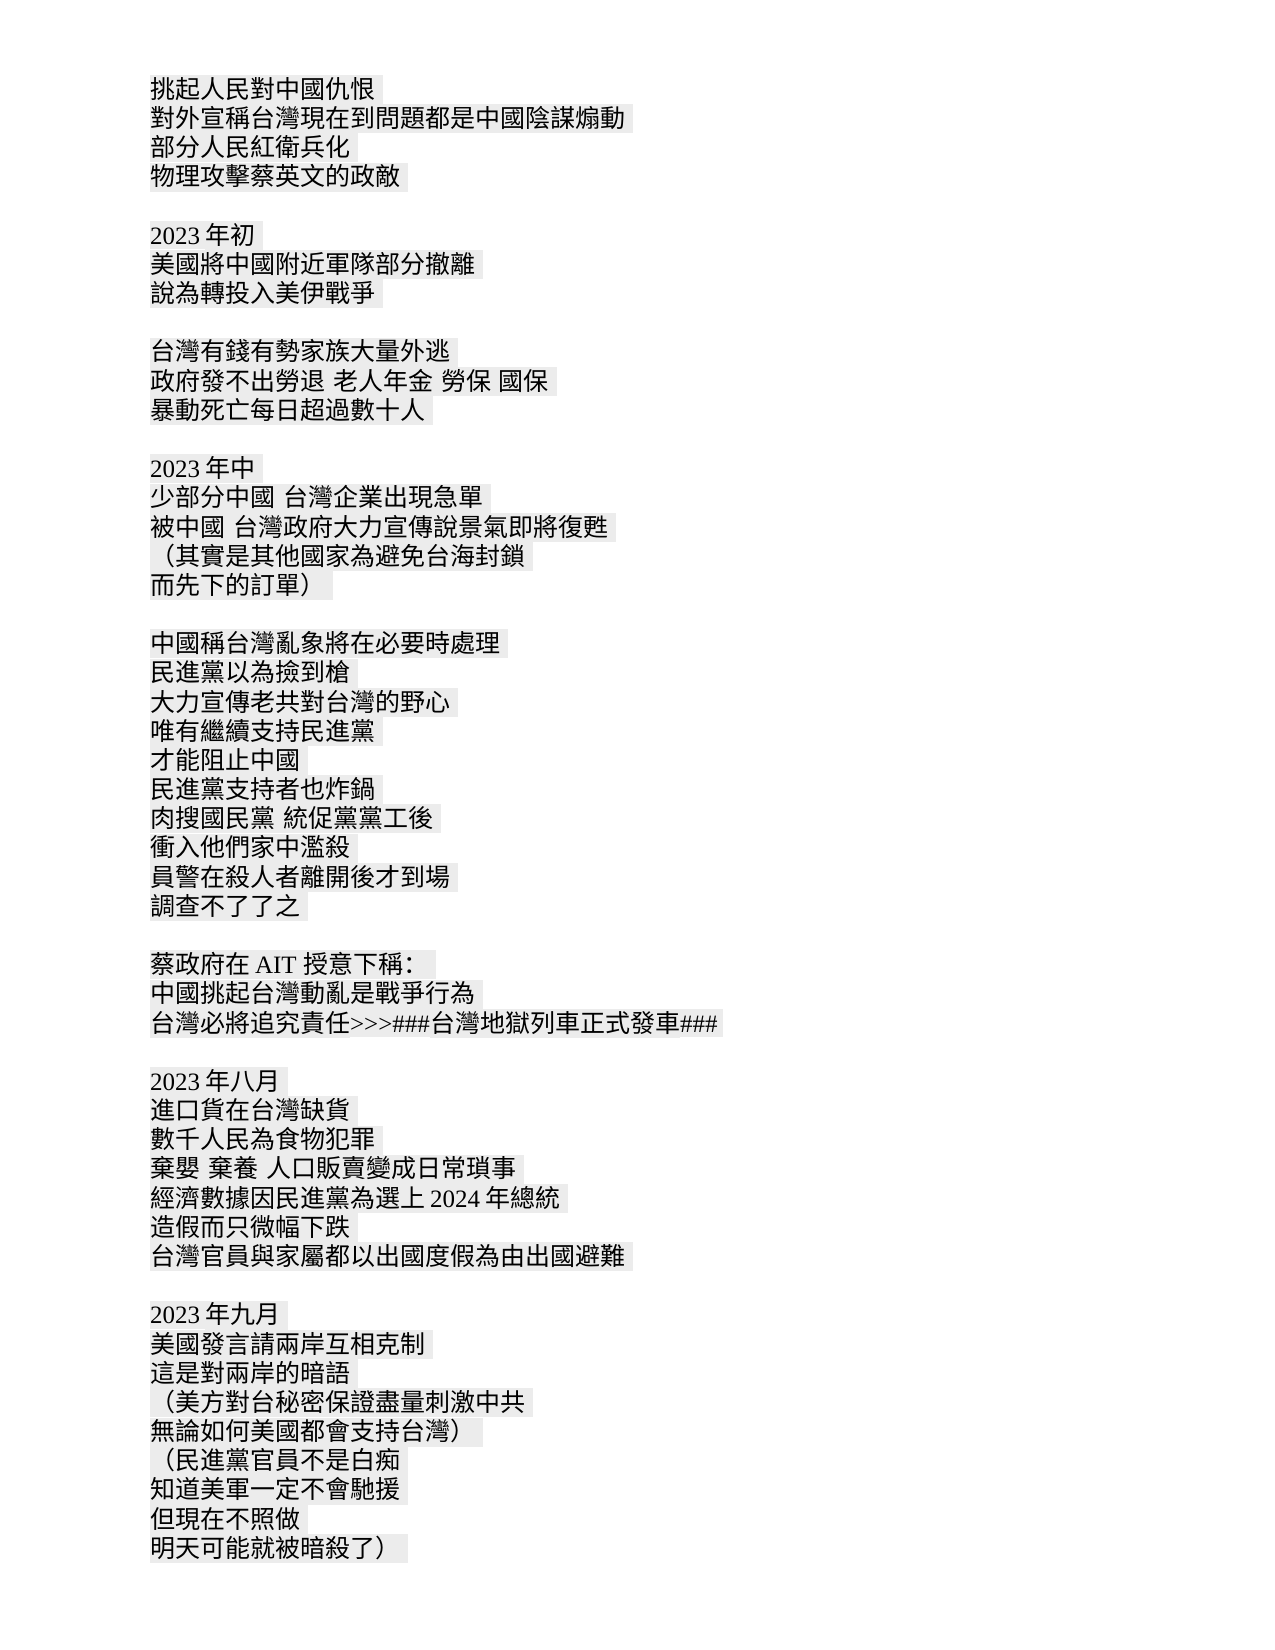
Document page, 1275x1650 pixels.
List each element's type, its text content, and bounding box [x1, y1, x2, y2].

text 挑起人民對中國仇恨 對外宣稱台灣現在到問題都是中國陰謀煽動 部分人民紅衛兵化 物理攻擊蔡英文的政敵 2023年初 美國將中國附近軍隊部分撤離 說為轉投入美伊戰爭 台灣有錢有勢家族大量外逃 政府發不出勞退 老人年金 勞保 國保 暴動死亡每日超過數十人 2023年中 少部分中國 台灣企業出現急單 被中國 台灣政府大力宣傳說景氣即將復甦 （其實是其他國家為避免台海封鎖 而先下的訂單） 中國稱台灣亂象將在必要時處理 民進黨以為撿到槍 大力宣傳老共對台灣的野心 唯有繼續支持民進黨 才能阻止中國 民進黨支持者也炸鍋 肉搜國民黨 統促黨黨工後 衝入他們家中濫殺 員警在殺人者離開後才到場 調查不了了之 蔡政府在AIT 授意下稱： 中國挑起台灣動亂是戰爭行為 台灣必將追究責任>>>###台灣地獄列車正式發車### 2023年八月 進口貨在台灣缺貨 數千人民為食物犯罪 棄嬰 棄養 人口販賣變成日常瑣事 經濟數據因民進黨為選上2024年總統 造假而只微幅下跌 台灣官員與家屬都以出國度假為由出國避難 2023年九月 美國發言請兩岸互相克制 這是對兩岸的暗語 （美方對台秘密保證盡量刺激中共 無論如何美國都會支持台灣） （民進黨官員不是白痴 知道美軍一定不會馳援 但現在不照做 明天可能就被暗殺了） [150, 75, 1125, 1563]
